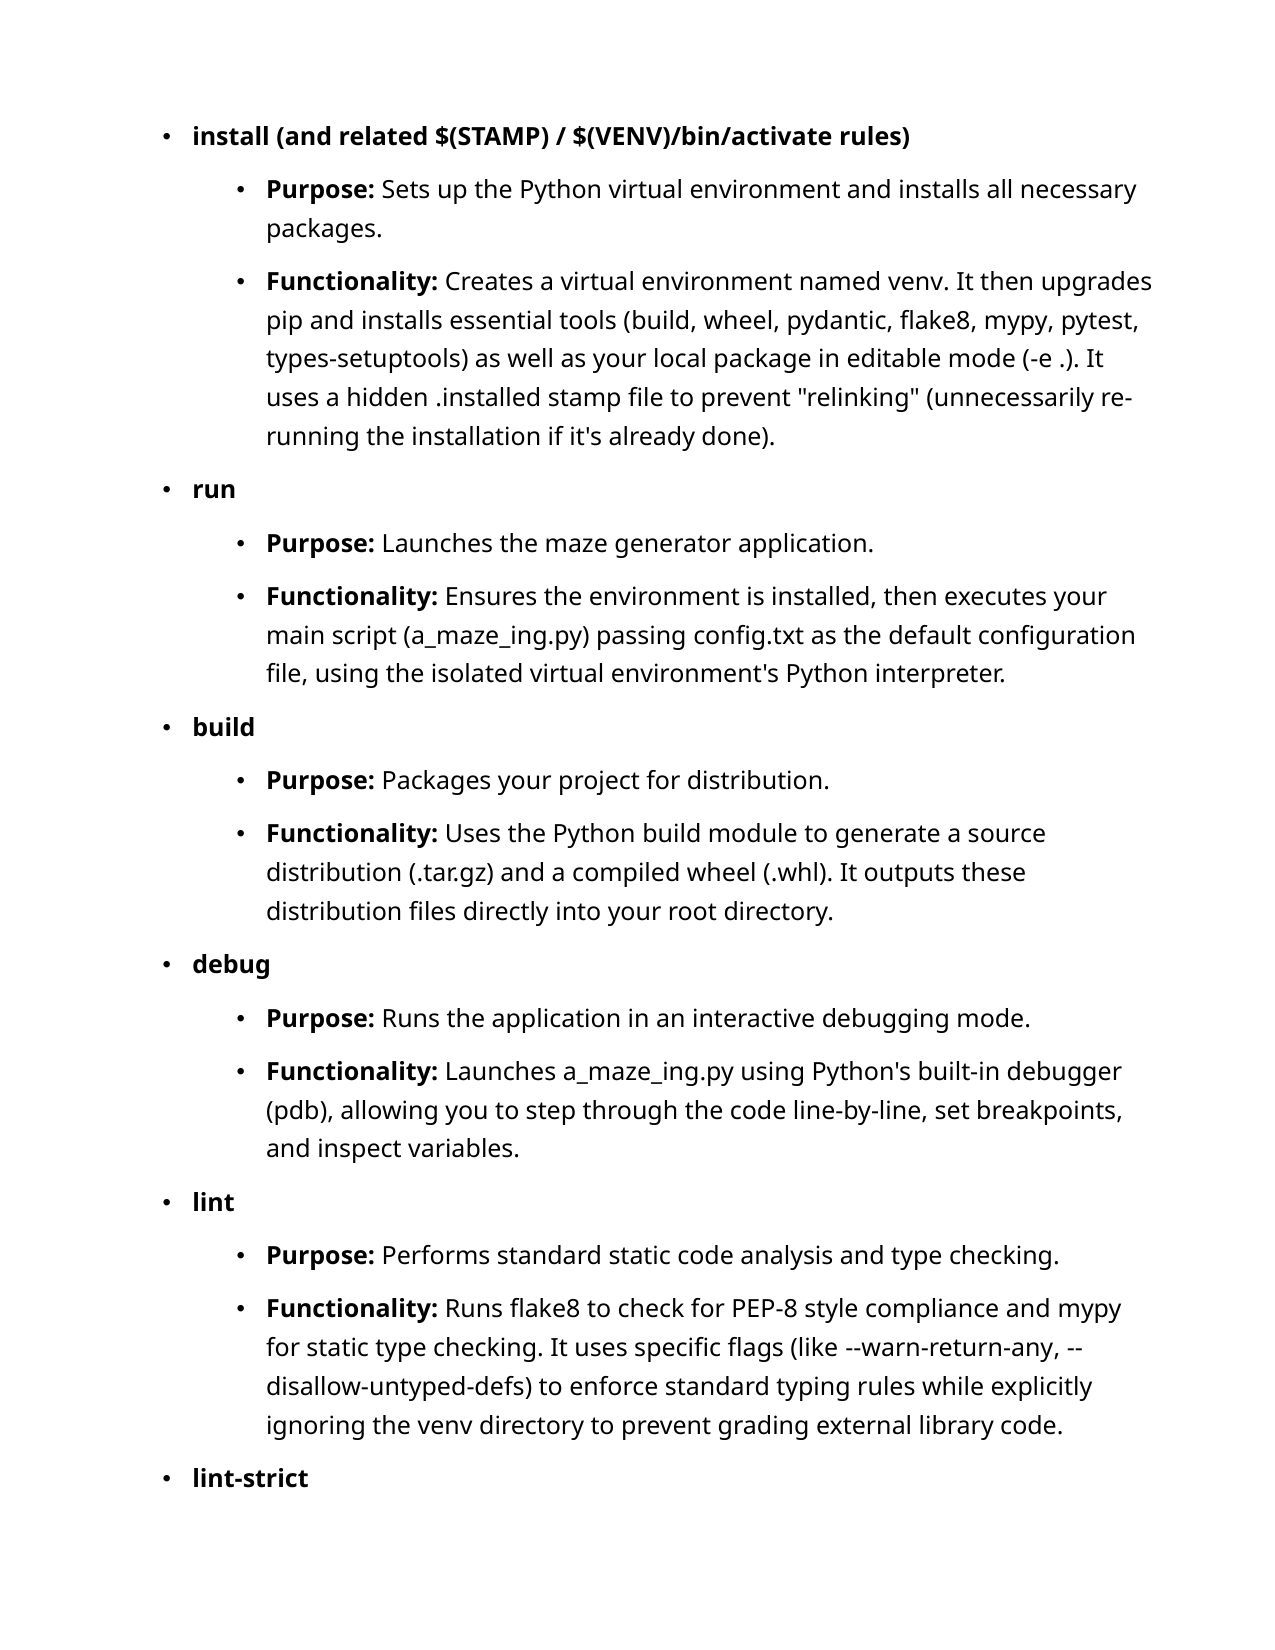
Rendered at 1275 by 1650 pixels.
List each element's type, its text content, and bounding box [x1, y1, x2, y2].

list Purpose: Packages your project for distribution. [236, 763, 1157, 797]
list run [162, 472, 1157, 506]
list Functionality: Creates a virtual environment named venv. It then upgrades pip and installs essential tools (build, wheel, pydantic, flake8, mypy, pytest, types-setuptools) as well as your local package in editable mode (-e .). It uses a hidden .installed stamp file to prevent "relinking" (unnecessarily re-running the installation if it's already done). [236, 263, 1157, 453]
list lint [162, 1184, 1157, 1218]
list Purpose: Runs the application in an interactive debugging mode. [236, 1000, 1157, 1034]
list Functionality: Ensures the environment is installed, then executes your main script (a_maze_ing.py) passing config.txt as the default configuration file, using the isolated virtual environment's Python interpreter. [236, 578, 1157, 690]
list Functionality: Runs flake8 to check for PEP-8 style compliance and mypy for static type checking. It uses specific flags (like --warn-return-any, --disallow-untyped-defs) to enforce standard typing rules while explicitly ignoring the venv directory to prevent grading external library code. [236, 1291, 1157, 1441]
list Purpose: Performs standard static code analysis and type checking. [236, 1238, 1157, 1272]
list Purpose: Sets up the Python virtual environment and installs all necessary packages. [236, 171, 1157, 244]
list Functionality: Uses the Python build module to generate a source distribution (.tar.gz) and a compiled wheel (.whl). It outputs these distribution files directly into your root directory. [236, 816, 1157, 928]
list debug [162, 947, 1157, 981]
list build [162, 709, 1157, 743]
list Purpose: Launches the maze generator application. [236, 525, 1157, 559]
list install (and related $(STAMP) / $(VENV)/bin/activate rules) [162, 118, 1157, 152]
list Functionality: Launches a_maze_ing.py using Python's built-in debugger (pdb), allowing you to step through the code line-by-line, set breakpoints, and inspect variables. [236, 1053, 1157, 1165]
list lint-strict [162, 1461, 1157, 1495]
